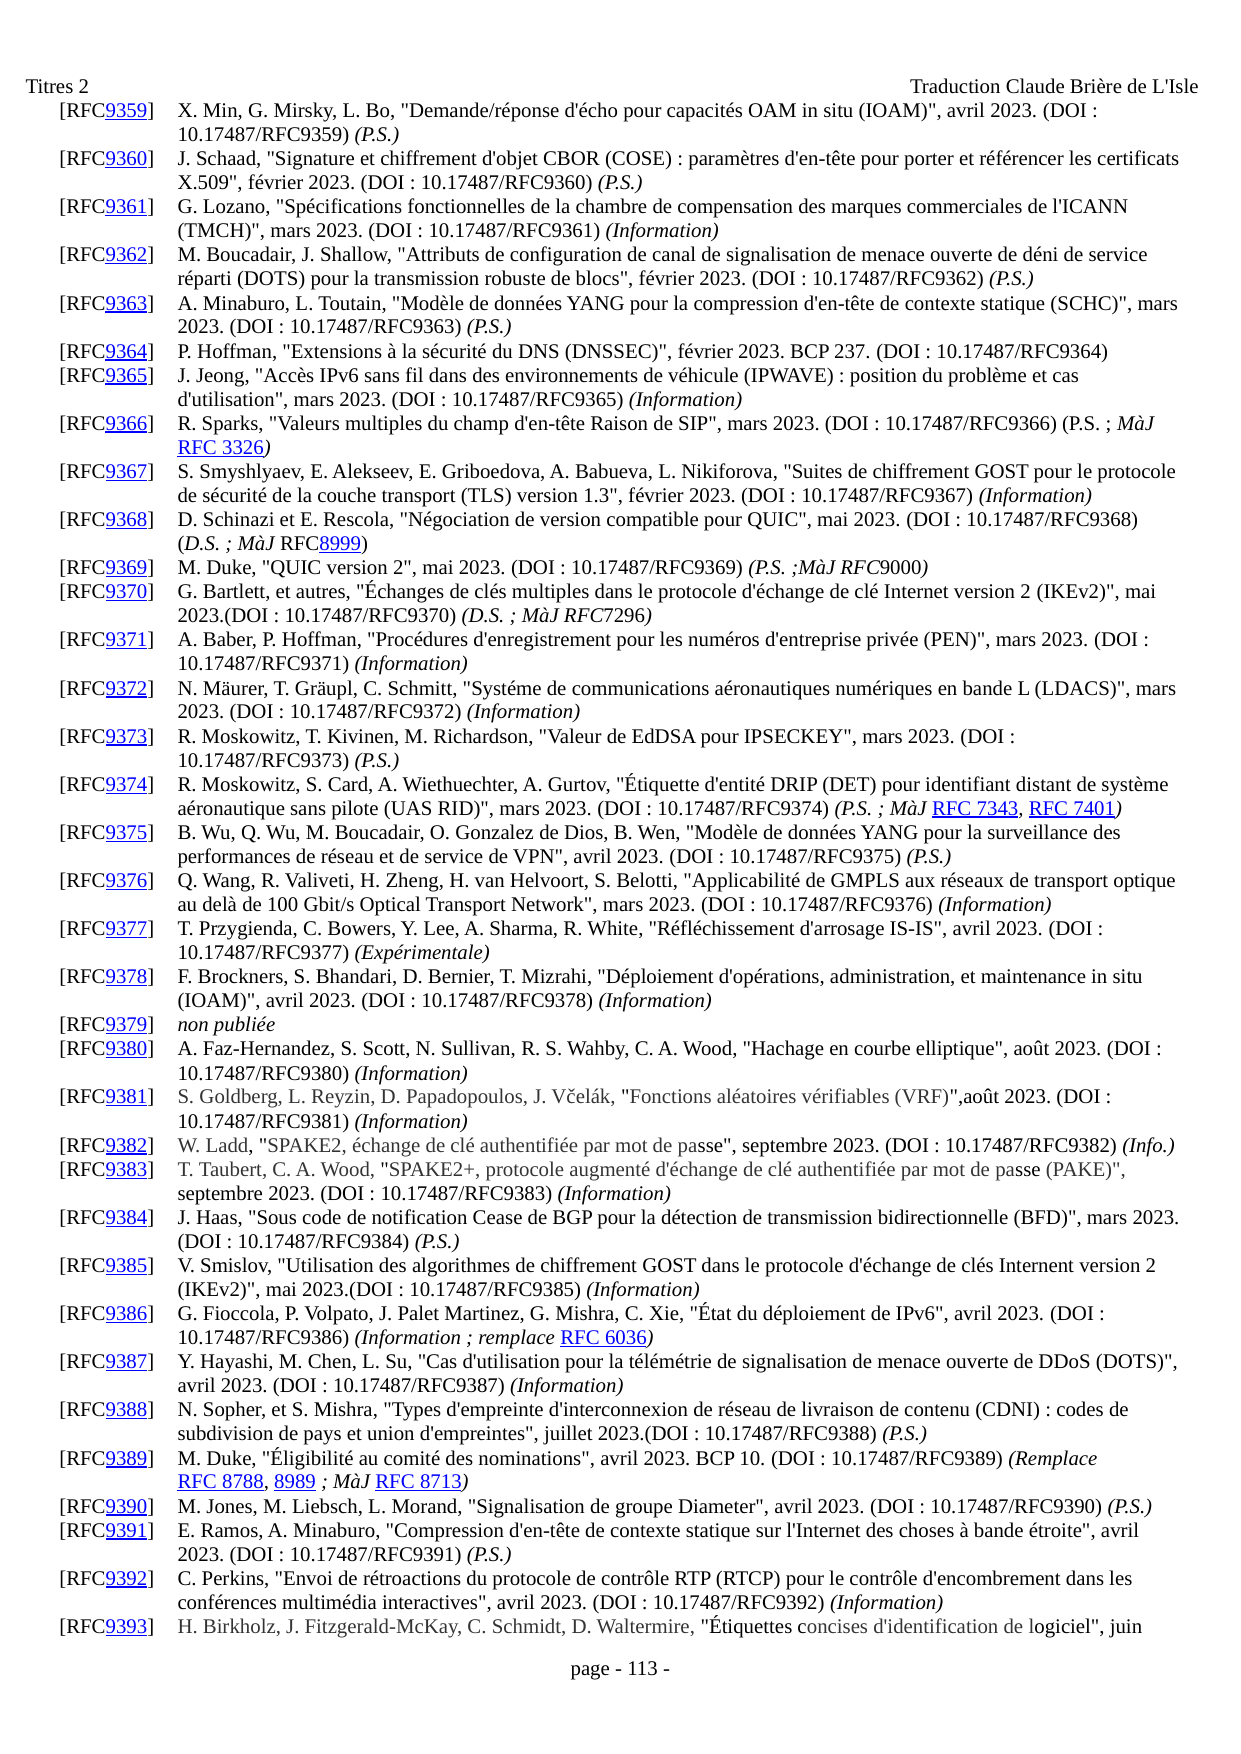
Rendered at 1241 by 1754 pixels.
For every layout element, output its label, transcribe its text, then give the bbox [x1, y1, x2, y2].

text [RFC9381] S. Goldberg, L. Reyzin, D. Papadopoulos, J. Včelák, "Fonctions aléatoires vérifiables (VRF)",août 2023. (DOI : 10.17487/RFC9381) (Information) [59, 1084, 1181, 1133]
text [RFC9365] J. Jeong, "Accès IPv6 sans fil dans des environnements de véhicule (IPWAVE) : position du problème et cas d'utilisation", mars 2023. (DOI : 10.17487/RFC9365) (Information) [59, 363, 1181, 411]
text [RFC9384] J. Haas, "Sous code de notification Cease de BGP pour la détection de transmission bidirectionnelle (BFD)", mars 2023. (DOI : 10.17487/RFC9384) (P.S.) [59, 1205, 1181, 1253]
text [RFC9386] G. Fioccola, P. Volpato, J. Palet Martinez, G. Mishra, C. Xie, "État du déploiement de IPv6", avril 2023. (DOI : 10.17487/RFC9386) (Information ; remplace RFC 6036) [59, 1301, 1181, 1349]
text [RFC9359] X. Min, G. Mirsky, L. Bo, "Demande/réponse d'écho pour capacités OAM in situ (IOAM)", avril 2023. (DOI : 10.17487/RFC9359) (P.S.) [59, 98, 1181, 146]
text [RFC9364] P. Hoffman, "Extensions à la sécurité du DNS (DNSSEC)", février 2023. BCP 237. (DOI : 10.17487/RFC9364) [59, 338, 1181, 363]
text [RFC9370] G. Bartlett, et autres, "Échanges de clés multiples dans le protocole d'échange de clé Internet version 2 (IKEv2)", mai 2023.(DOI : 10.17487/RFC9370) (D.S. ; MàJ RFC7296) [59, 579, 1181, 627]
text [RFC9390] M. Jones, M. Liebsch, L. Morand, "Signalisation de groupe Diameter", avril 2023. (DOI : 10.17487/RFC9390) (P.S.) [59, 1493, 1181, 1518]
text [RFC9361] G. Lozano, "Spécifications fonctionnelles de la chambre de compensation des marques commerciales de l'ICANN (TMCH)", mars 2023. (DOI : 10.17487/RFC9361) (Information) [59, 194, 1181, 242]
text [RFC9377] T. Przygienda, C. Bowers, Y. Lee, A. Sharma, R. White, "Réfléchissement d'arrosage IS-IS", avril 2023. (DOI : 10.17487/RFC9377) (Expérimentale) [59, 916, 1181, 964]
text [RFC9373] R. Moskowitz, T. Kivinen, M. Richardson, "Valeur de EdDSA pour IPSECKEY", mars 2023. (DOI : 10.17487/RFC9373) (P.S.) [59, 723, 1181, 772]
text [RFC9375] B. Wu, Q. Wu, M. Boucadair, O. Gonzalez de Dios, B. Wen, "Modèle de données YANG pour la surveillance des performances de réseau et de service de VPN", avril 2023. (DOI : 10.17487/RFC9375) (P.S.) [59, 820, 1181, 868]
text [RFC9366] R. Sparks, "Valeurs multiples du champ d'en-tête Raison de SIP", mars 2023. (DOI : 10.17487/RFC9366) (P.S. ; MàJ RFC 3326) [59, 411, 1181, 459]
text [RFC9379] non publiée [59, 1012, 1181, 1036]
text [RFC9382] W. Ladd, "SPAKE2, échange de clé authentifiée par mot de passe", septembre 2023. (DOI : 10.17487/RFC9382) (Info.) [59, 1133, 1181, 1157]
text [RFC9360] J. Schaad, "Signature et chiffrement d'objet CBOR (COSE) : paramètres d'en-tête pour porter et référencer les certificats X.509", février 2023. (DOI : 10.17487/RFC9360) (P.S.) [59, 146, 1181, 194]
text [RFC9388] N. Sopher, et S. Mishra, "Types d'empreinte d'interconnexion de réseau de livraison de contenu (CDNI) : codes de subdivision de pays et union d'empreintes", juillet 2023.(DOI : 10.17487/RFC9388) (P.S.) [59, 1397, 1181, 1445]
text [RFC9378] F. Brockners, S. Bhandari, D. Bernier, T. Mizrahi, "Déploiement d'opérations, administration, et maintenance in situ (IOAM)", avril 2023. (DOI : 10.17487/RFC9378) (Information) [59, 964, 1181, 1012]
text [RFC9391] E. Ramos, A. Minaburo, "Compression d'en-tête de contexte statique sur l'Internet des choses à bande étroite", avril 2023. (DOI : 10.17487/RFC9391) (P.S.) [59, 1518, 1181, 1566]
text [RFC9387] Y. Hayashi, M. Chen, L. Su, "Cas d'utilisation pour la télémétrie de signalisation de menace ouverte de DDoS (DOTS)", avril 2023. (DOI : 10.17487/RFC9387) (Information) [59, 1349, 1181, 1397]
text [RFC9389] M. Duke, "Éligibilité au comité des nominations", avril 2023. BCP 10. (DOI : 10.17487/RFC9389) (Remplace RFC 8788, 8989 ; MàJ RFC 8713) [59, 1445, 1181, 1493]
text [RFC9393] H. Birkholz, J. Fitzgerald-McKay, C. Schmidt, D. Waltermire, "Étiquettes concises d'identification de logiciel", juin [59, 1614, 1181, 1638]
text [RFC9383] T. Taubert, C. A. Wood, "SPAKE2+, protocole augmenté d'échange de clé authentifiée par mot de passe (PAKE)", septembre 2023. (DOI : 10.17487/RFC9383) (Information) [59, 1157, 1181, 1205]
text [RFC9392] C. Perkins, "Envoi de rétroactions du protocole de contrôle RTP (RTCP) pour le contrôle d'encombrement dans les conférences multimédia interactives", avril 2023. (DOI : 10.17487/RFC9392) (Information) [59, 1566, 1181, 1614]
text [RFC9369] M. Duke, "QUIC version 2", mai 2023. (DOI : 10.17487/RFC9369) (P.S. ;MàJ RFC9000) [59, 555, 1181, 579]
text [RFC9371] A. Baber, P. Hoffman, "Procédures d'enregistrement pour les numéros d'entreprise privée (PEN)", mars 2023. (DOI : 10.17487/RFC9371) (Information) [59, 627, 1181, 675]
text [RFC9385] V. Smislov, "Utilisation des algorithmes de chiffrement GOST dans le protocole d'échange de clés Internent version 2 (IKEv2)", mai 2023.(DOI : 10.17487/RFC9385) (Information) [59, 1253, 1181, 1301]
text [RFC9374] R. Moskowitz, S. Card, A. Wiethuechter, A. Gurtov, "Étiquette d'entité DRIP (DET) pour identifiant distant de système aéronautique sans pilote (UAS RID)", mars 2023. (DOI : 10.17487/RFC9374) (P.S. ; MàJ RFC 7343, RFC 7401) [59, 772, 1181, 820]
text [RFC9368] D. Schinazi et E. Rescola, "Négociation de version compatible pour QUIC", mai 2023. (DOI : 10.17487/RFC9368) (D.S. ; MàJ RFC8999) [59, 507, 1181, 555]
text [RFC9362] M. Boucadair, J. Shallow, "Attributs de configuration de canal de signalisation de menace ouverte de déni de service réparti (DOTS) pour la transmission robuste de blocs", février 2023. (DOI : 10.17487/RFC9362) (P.S.) [59, 242, 1181, 290]
text [RFC9376] Q. Wang, R. Valiveti, H. Zheng, H. van Helvoort, S. Belotti, "Applicabilité de GMPLS aux réseaux de transport optique au delà de 100 Gbit/s Optical Transport Network", mars 2023. (DOI : 10.17487/RFC9376) (Information) [59, 868, 1181, 916]
text [RFC9367] S. Smyshlyaev, E. Alekseev, E. Griboedova, A. Babueva, L. Nikiforova, "Suites de chiffrement GOST pour le protocole de sécurité de la couche transport (TLS) version 1.3", février 2023. (DOI : 10.17487/RFC9367) (Information) [59, 459, 1181, 507]
text [RFC9363] A. Minaburo, L. Toutain, "Modèle de données YANG pour la compression d'en-tête de contexte statique (SCHC)", mars 2023. (DOI : 10.17487/RFC9363) (P.S.) [59, 290, 1181, 338]
text [RFC9380] A. Faz-Hernandez, S. Scott, N. Sullivan, R. S. Wahby, C. A. Wood, "Hachage en courbe elliptique", août 2023. (DOI : 10.17487/RFC9380) (Information) [59, 1036, 1181, 1084]
text [RFC9372] N. Mäurer, T. Gräupl, C. Schmitt, "Systéme de communications aéronautiques numériques en bande L (LDACS)", mars 2023. (DOI : 10.17487/RFC9372) (Information) [59, 675, 1181, 723]
